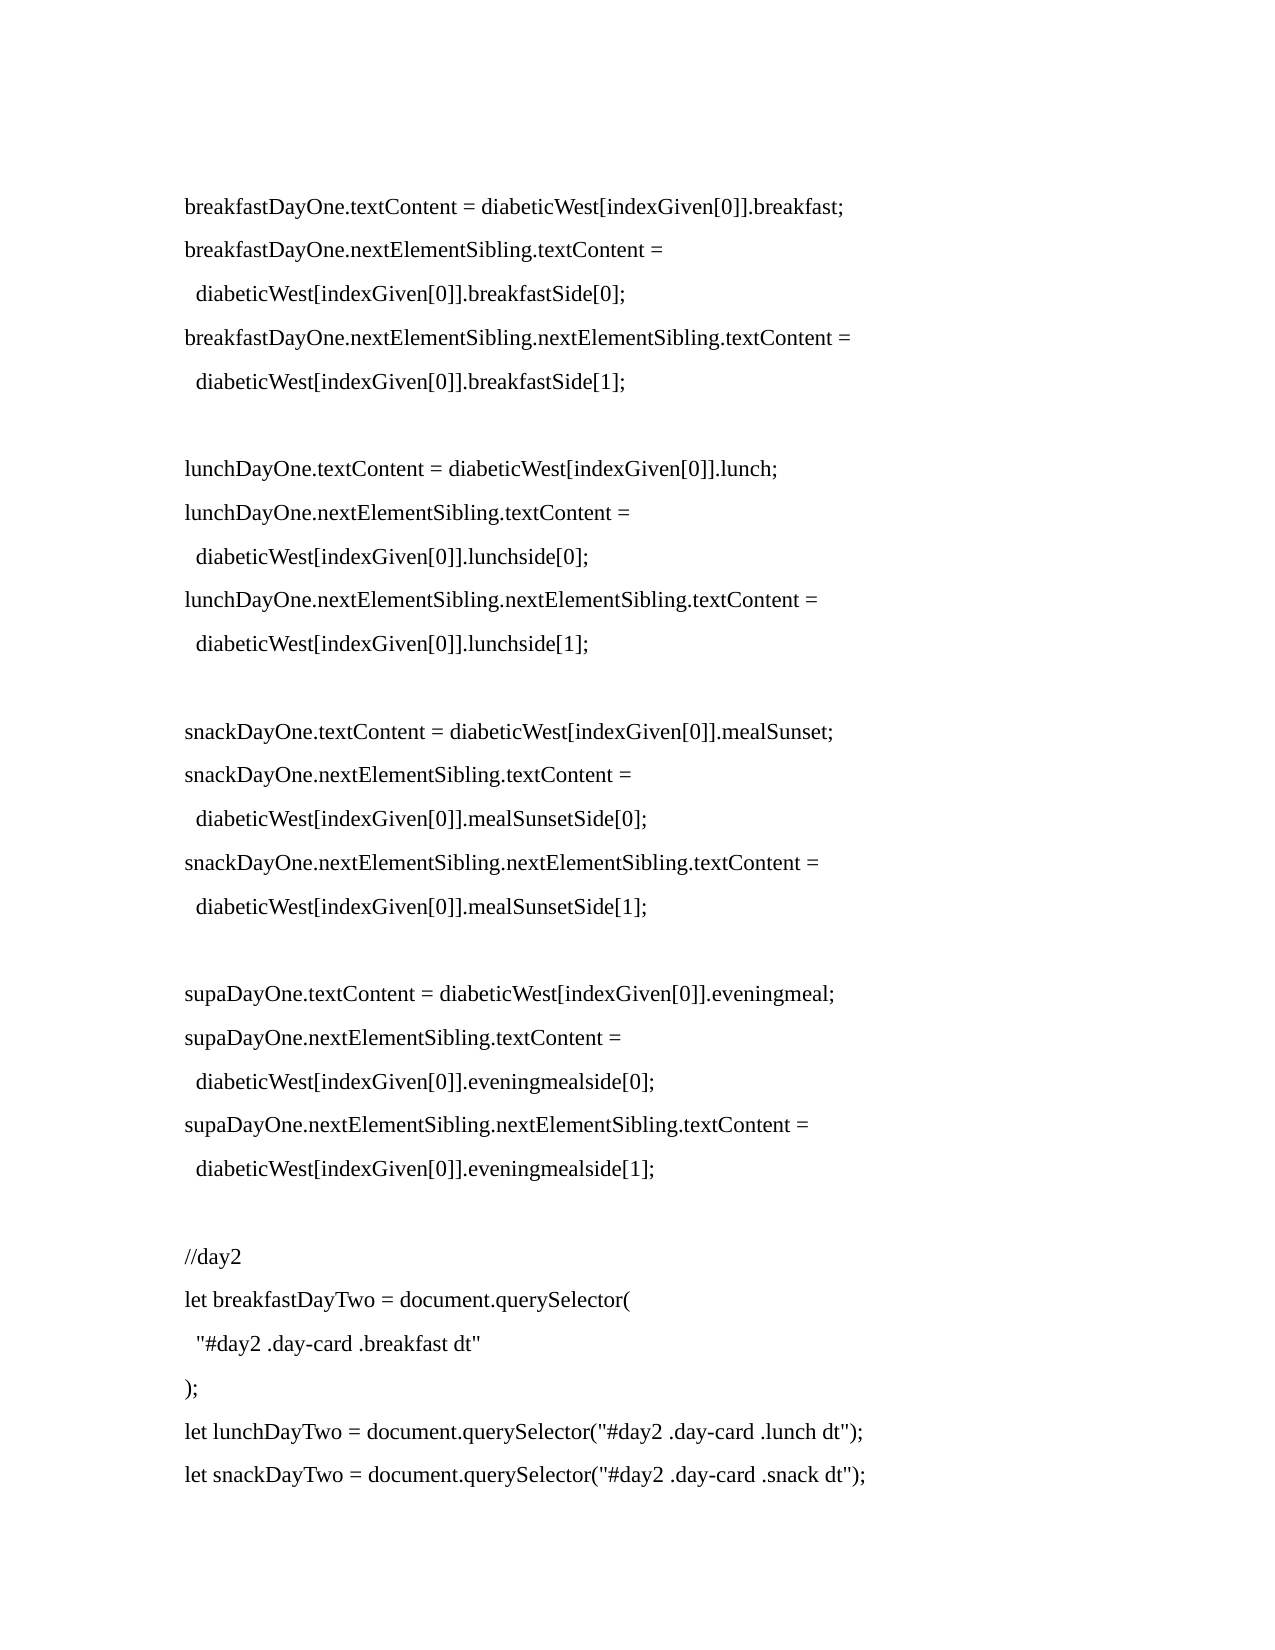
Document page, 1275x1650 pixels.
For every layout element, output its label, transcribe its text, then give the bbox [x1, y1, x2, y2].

text diabeticWest[indexGiven[0]].mealSunsetSide[0]; [150, 806, 1125, 832]
text diabeticWest[indexGiven[0]].eveningmealside[1]; [150, 1156, 1125, 1182]
text breakfastDayOne.textContent = diabeticWest[indexGiven[0]].breakfast; [150, 194, 1125, 219]
text snackDayOne.textContent = diabeticWest[indexGiven[0]].mealSunset; [150, 719, 1125, 744]
text diabeticWest[indexGiven[0]].breakfastSide[1]; [150, 369, 1125, 394]
text breakfastDayOne.nextElementSibling.textContent = [150, 237, 1125, 263]
text lunchDayOne.nextElementSibling.nextElementSibling.textContent = [150, 587, 1125, 613]
text breakfastDayOne.nextElementSibling.nextElementSibling.textContent = [150, 325, 1125, 350]
text let lunchDayTwo = document.querySelector("#day2 .day-card .lunch dt"); [150, 1419, 1125, 1444]
text lunchDayOne.textContent = diabeticWest[indexGiven[0]].lunch; [150, 456, 1125, 482]
text //day2 [150, 1244, 1125, 1269]
text ); [150, 1375, 1125, 1400]
text let breakfastDayTwo = document.querySelector( [150, 1287, 1125, 1313]
text lunchDayOne.nextElementSibling.textContent = [150, 500, 1125, 525]
text let snackDayTwo = document.querySelector("#day2 .day-card .snack dt"); [150, 1462, 1125, 1488]
text supaDayOne.nextElementSibling.textContent = [150, 1025, 1125, 1050]
text snackDayOne.nextElementSibling.nextElementSibling.textContent = [150, 850, 1125, 875]
text snackDayOne.nextElementSibling.textContent = [150, 762, 1125, 788]
text diabeticWest[indexGiven[0]].eveningmealside[0]; [150, 1069, 1125, 1094]
text supaDayOne.nextElementSibling.nextElementSibling.textContent = [150, 1112, 1125, 1138]
text diabeticWest[indexGiven[0]].lunchside[1]; [150, 631, 1125, 657]
text "#day2 .day-card .breakfast dt" [150, 1331, 1125, 1357]
text supaDayOne.textContent = diabeticWest[indexGiven[0]].eveningmeal; [150, 981, 1125, 1007]
text diabeticWest[indexGiven[0]].mealSunsetSide[1]; [150, 894, 1125, 919]
text diabeticWest[indexGiven[0]].lunchside[0]; [150, 544, 1125, 569]
text diabeticWest[indexGiven[0]].breakfastSide[0]; [150, 281, 1125, 307]
